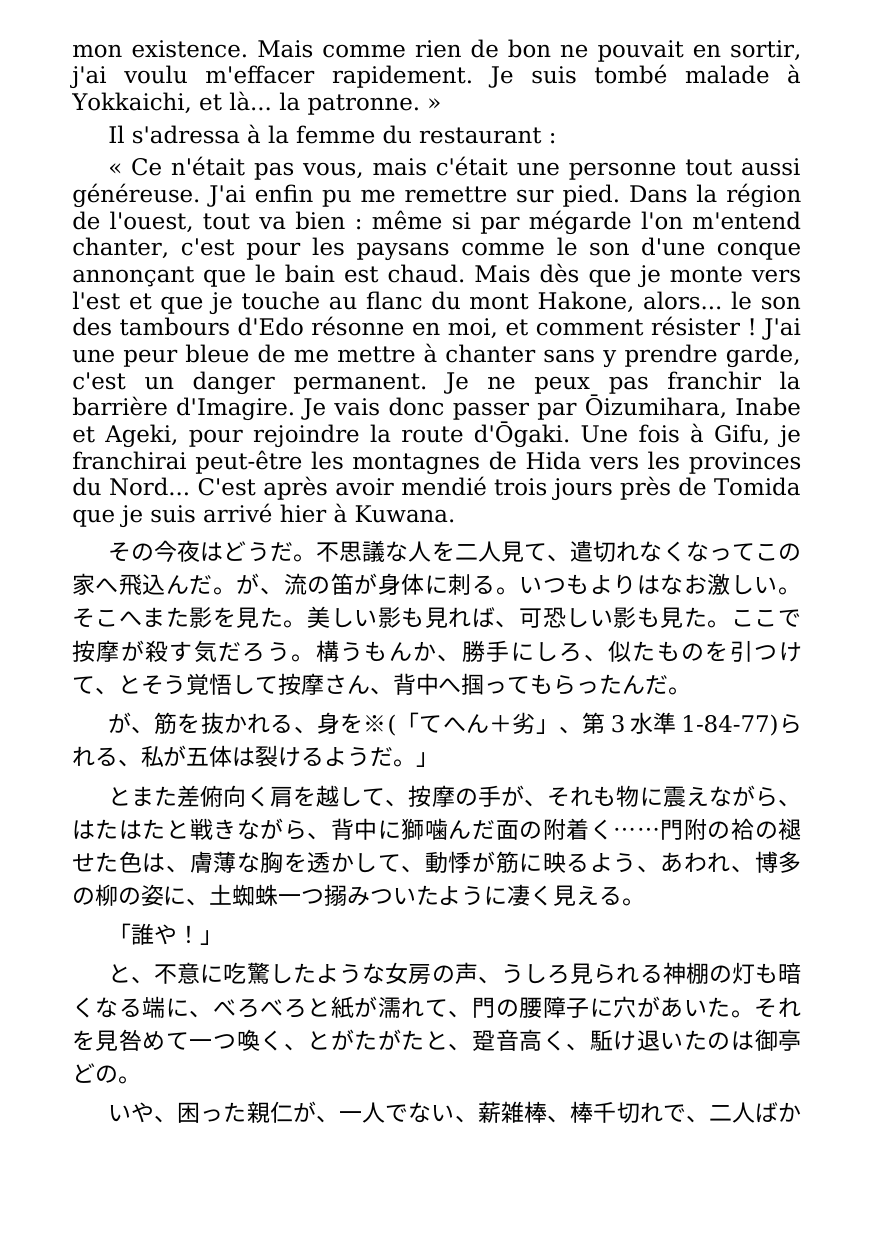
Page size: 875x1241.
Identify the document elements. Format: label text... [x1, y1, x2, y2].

text と、不意に吃驚したような女房の声、うしろ見られる神棚の灯も暗くなる端に、べろべろと紙が濡れて、門の腰障子に穴があいた。それを見咎めて一つ喚く、とがたがたと、跫音高く、駈け退いたのは御亭どの。 [72, 956, 802, 1089]
text が、筋を抜かれる、身を※(「てへん＋劣」、第3水準1-84-77)られる、私が五体は裂けるようだ。」 [72, 706, 802, 772]
text Il s'adressa à la femme du restaurant : [72, 122, 802, 149]
text とまた差俯向く肩を越して、按摩の手が、それも物に震えながら、はたはたと戦きながら、背中に獅噛んだ面の附着く……門附の袷の褪せた色は、膚薄な胸を透かして、動悸が筋に映るよう、あわれ、博多の柳の姿に、土蜘蛛一つ搦みついたように凄く見える。 [72, 778, 802, 911]
text いや、困った親仁が、一人でない、薪雑棒、棒千切れで、二人ばか [72, 1095, 802, 1128]
text « Ce n'était pas vous, mais c'était une personne tout aussi généreuse. J'ai enfin pu me remettre sur pied. Dans la région de l'ouest, tout va bien : même si par mégarde l'on m'entend chanter, c'est pour les paysans comme le son d'une conque annonçant que le bain est chaud. Mais dès que je monte vers l'est et que je touche au flanc du mont Hakone, alors... le son des tambours d'Edo résonne en moi, et comment résister ! J'ai une peur bleue de me mettre à chanter sans y prendre garde, c'est un danger permanent. Je ne peux pas franchir la barrière d'Imagire. Je vais donc passer par Ōizumihara, Inabe et Ageki, pour rejoindre la route d'Ōgaki. Une fois à Gifu, je franchirai peut-être les montagnes de Hida vers les provinces du Nord... C'est après avoir mendié trois jours près de Tomida que je suis arrivé hier à Kuwana. [72, 154, 802, 528]
text 「誰や！」 [72, 917, 802, 950]
text mon existence. Mais comme rien de bon ne pouvait en sortir, j'ai voulu m'effacer rapidement. Je suis tombé malade à Yokkaichi, et là... la patronne. » [72, 36, 802, 116]
text その今夜はどうだ。不思議な人を二人見て、遣切れなくなってこの家へ飛込んだ。が、流の笛が身体に刺る。いつもよりはなお激しい。そこへまた影を見た。美しい影も見れば、可恐しい影も見た。ここで按摩が殺す気だろう。構うもんか、勝手にしろ、似たものを引つけて、とそう覚悟して按摩さん、背中へ掴ってもらったんだ。 [72, 534, 802, 700]
